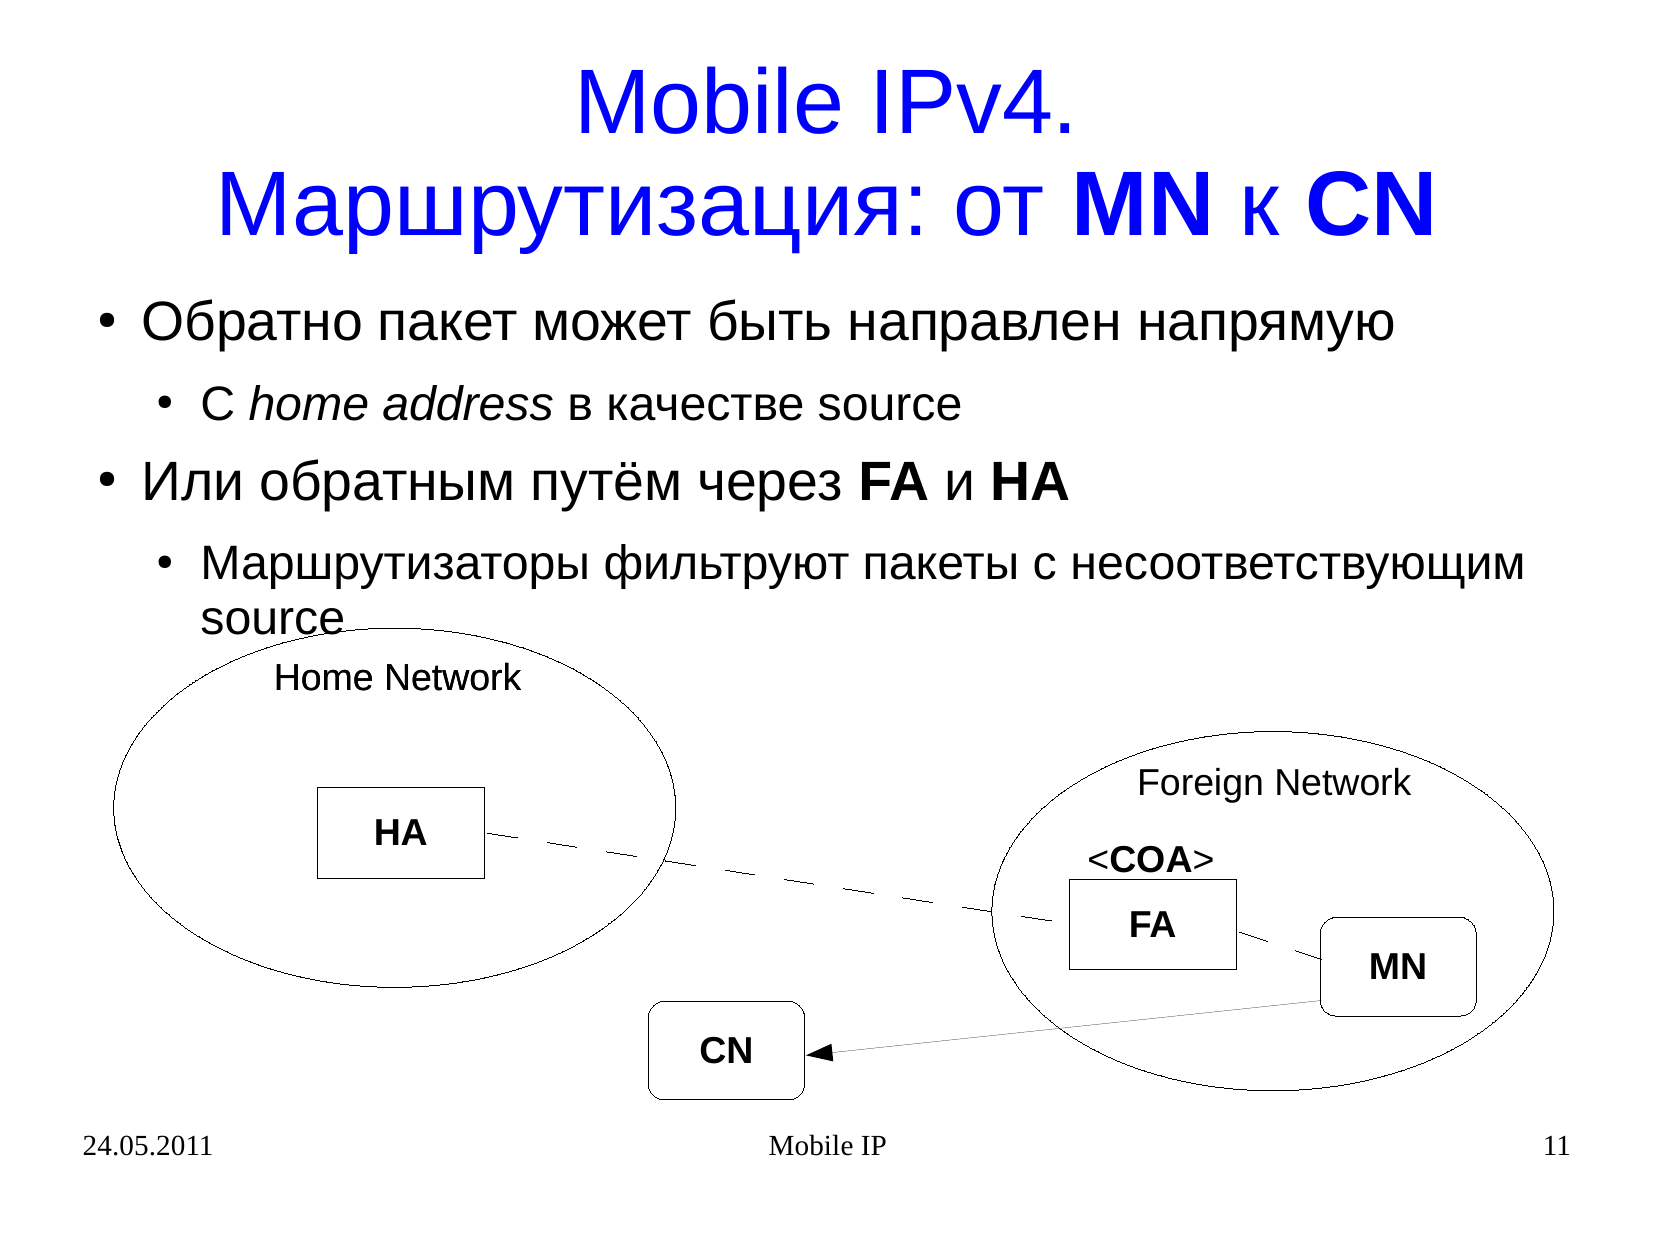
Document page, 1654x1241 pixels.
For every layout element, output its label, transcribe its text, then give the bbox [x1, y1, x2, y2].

list Обратно пакет может быть направлен напрямую С home address в качестве source Или обратным путём через FA и HA Маршрутизаторы фильтруют пакеты с несоответствующим source [82, 290, 1571, 647]
text_box CN [648, 1001, 805, 1100]
text_box HA [317, 787, 485, 879]
text_box [1072, 831, 1230, 889]
text_box FA [1069, 879, 1237, 970]
title Mobile IPv4. Маршрутизация: от MN к CN [82, 49, 1571, 257]
text_box Foreign Network [1122, 754, 1451, 811]
text_box MN [1320, 917, 1477, 1017]
text_box Home Network [259, 648, 553, 706]
